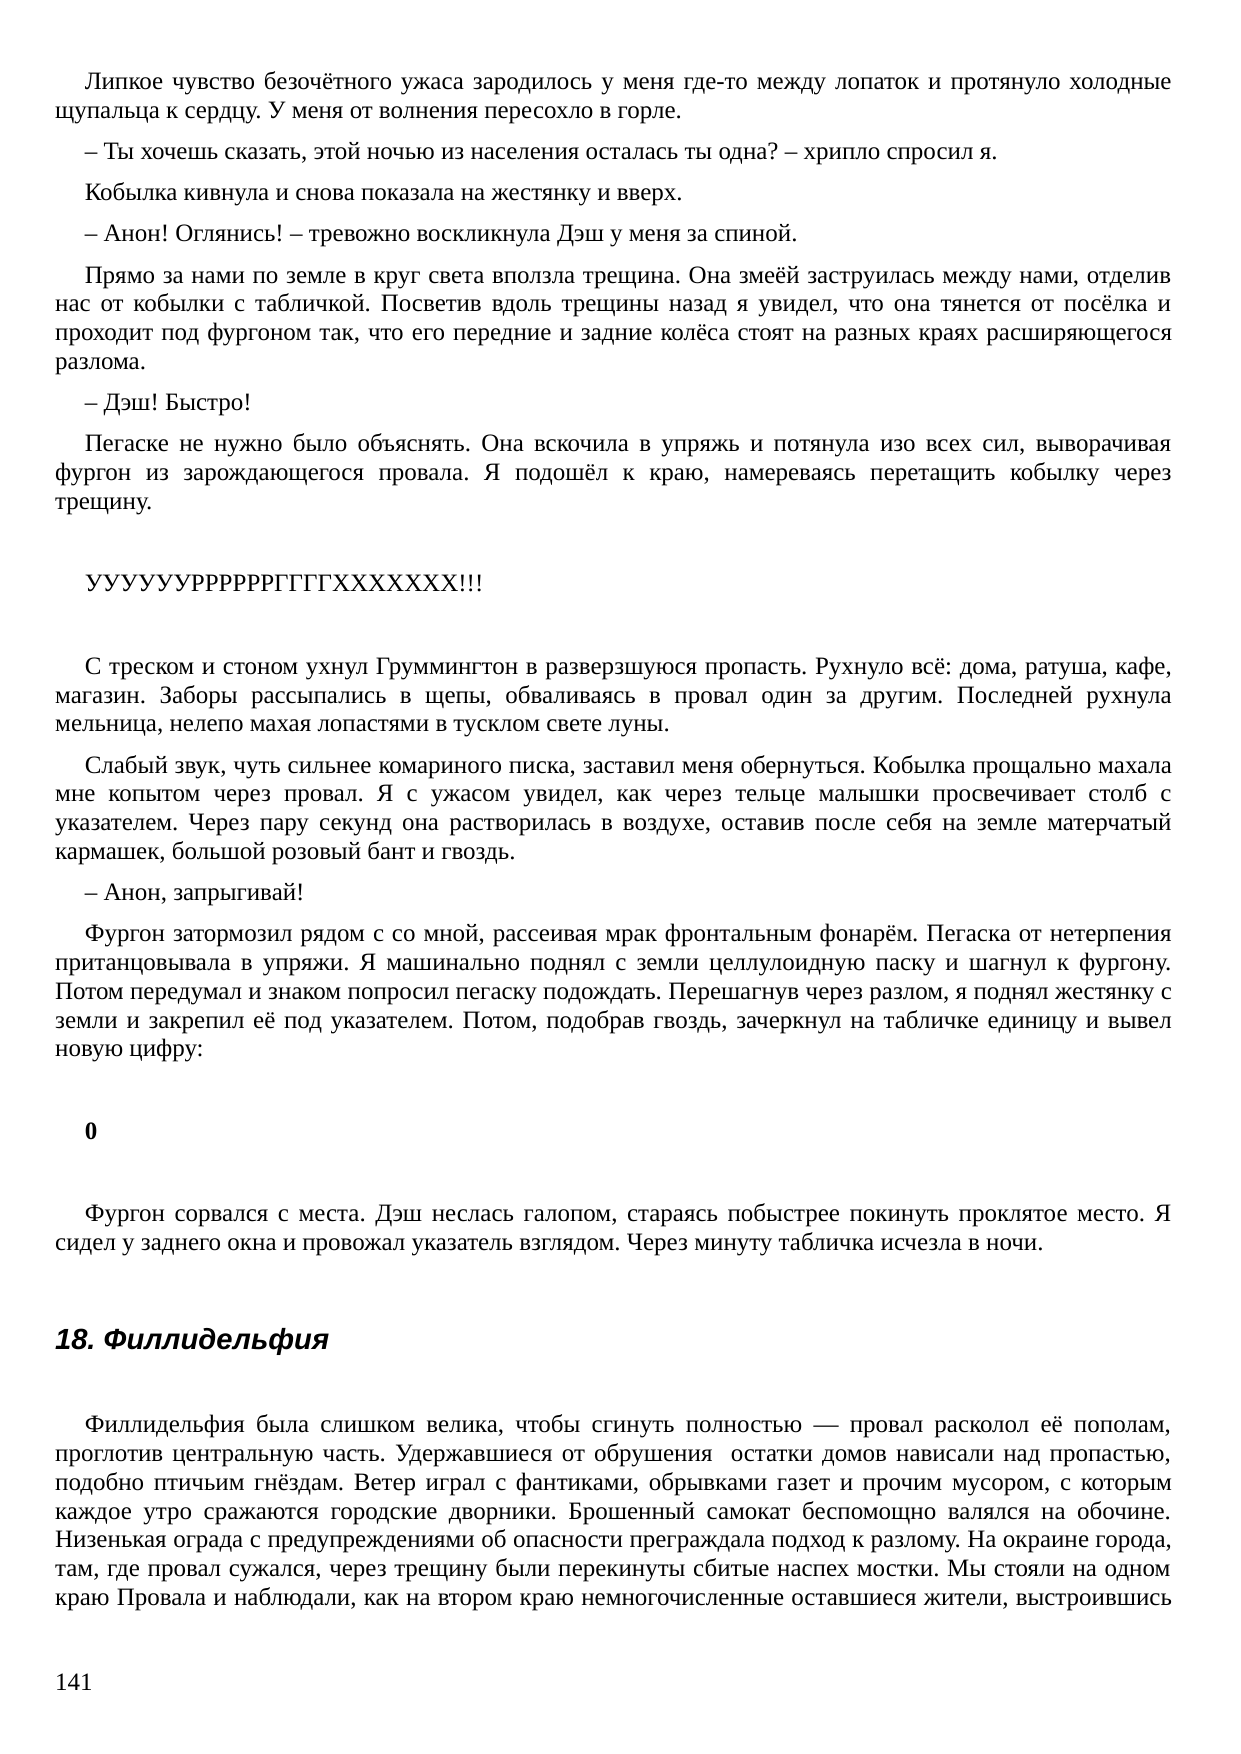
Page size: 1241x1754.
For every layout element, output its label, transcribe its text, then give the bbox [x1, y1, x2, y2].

text – Ты хочешь сказать, этой ночью из населения осталась ты одна? – хрипло спросил я. [55, 136, 1173, 165]
text Пегаске не нужно было объяснять. Она вскочила в упряжь и потянула изо всех сил, выворачивая фургон из зарождающегося провала. Я подошёл к краю, намереваясь перетащить кобылку через трещину. [55, 428, 1173, 515]
text 0 [55, 1116, 1173, 1145]
text Липкое чувство безочётного ужаса зародилось у меня где-то между лопаток и протянуло холодные щупальца к сердцу. У меня от волнения пересохло в горле. [55, 66, 1173, 123]
text Слабый звук, чуть сильнее комариного писка, заставил меня обернуться. Кобылка прощально махала мне копытом через провал. Я с ужасом увидел, как через тельце малышки просвечивает столб с указателем. Через пару секунд она растворилась в воздухе, оставив после себя на земле матерчатый кармашек, большой розовый бант и гвоздь. [55, 750, 1173, 865]
text Фургон затормозил рядом с со мной, рассеивая мрак фронтальным фонарём. Пегаска от нетерпения пританцовывала в упряжи. Я машинально поднял с земли целлулоидную паску и шагнул к фургону. Потом передумал и знаком попросил пегаску подождать. Перешагнув через разлом, я поднял жестянку с земли и закрепил её под указателем. Потом, подобрав гвоздь, зачеркнул на табличке единицу и вывел новую цифру: [55, 918, 1173, 1062]
text – Анон, запрыгивай! [55, 877, 1173, 906]
text Прямо за нами по земле в круг света вползла трещина. Она змеёй заструилась между нами, отделив нас от кобылки с табличкой. Посветив вдоль трещины назад я увидел, что она тянется от посёлка и проходит под фургоном так, что его передние и задние колёса стоят на разных краях расширяющегося разлома. [55, 260, 1173, 375]
text – Анон! Оглянись! – тревожно воскликнула Дэш у меня за спиной. [55, 218, 1173, 247]
text С треском и стоном ухнул Груммингтон в разверзшуюся пропасть. Рухнуло всё: дома, ратуша, кафе, магазин. Заборы рассыпались в щепы, обваливаясь в провал один за другим. Последней рухнула мельница, нелепо махая лопастями в тусклом свете луны. [55, 651, 1173, 737]
text – Дэш! Быстро! [55, 387, 1173, 416]
text Филлидельфия была слишком велика, чтобы сгинуть полностью — провал расколол её пополам, проглотив центральную часть. Удержавшиеся от обрушения остатки домов нависали над пропастью, подобно птичьим гнёздам. Ветер играл с фантиками, обрывками газет и прочим мусором, с которым каждое утро сражаются городские дворники. Брошенный самокат беспомощно валялся на обочине. Низенькая ограда с предупреждениями об опасности преграждала подход к разлому. На окраине города, там, где провал сужался, через трещину были перекинуты сбитые наспех мостки. Мы стояли на одном краю Провала и наблюдали, как на втором краю немногочисленные оставшиеся жители, выстроившись [55, 1409, 1173, 1611]
subtitle 18. Филлидельфия [55, 1322, 1173, 1356]
text Кобылка кивнула и снова показала на жестянку и вверх. [55, 177, 1173, 206]
text УУУУУУРРРРРРГГГГХХХХХХХ!!! [55, 568, 1173, 597]
text Фургон сорвался с места. Дэш неслась галопом, стараясь побыстрее покинуть проклятое место. Я сидел у заднего окна и провожал указатель взглядом. Через минуту табличка исчезла в ночи. [55, 1198, 1173, 1256]
